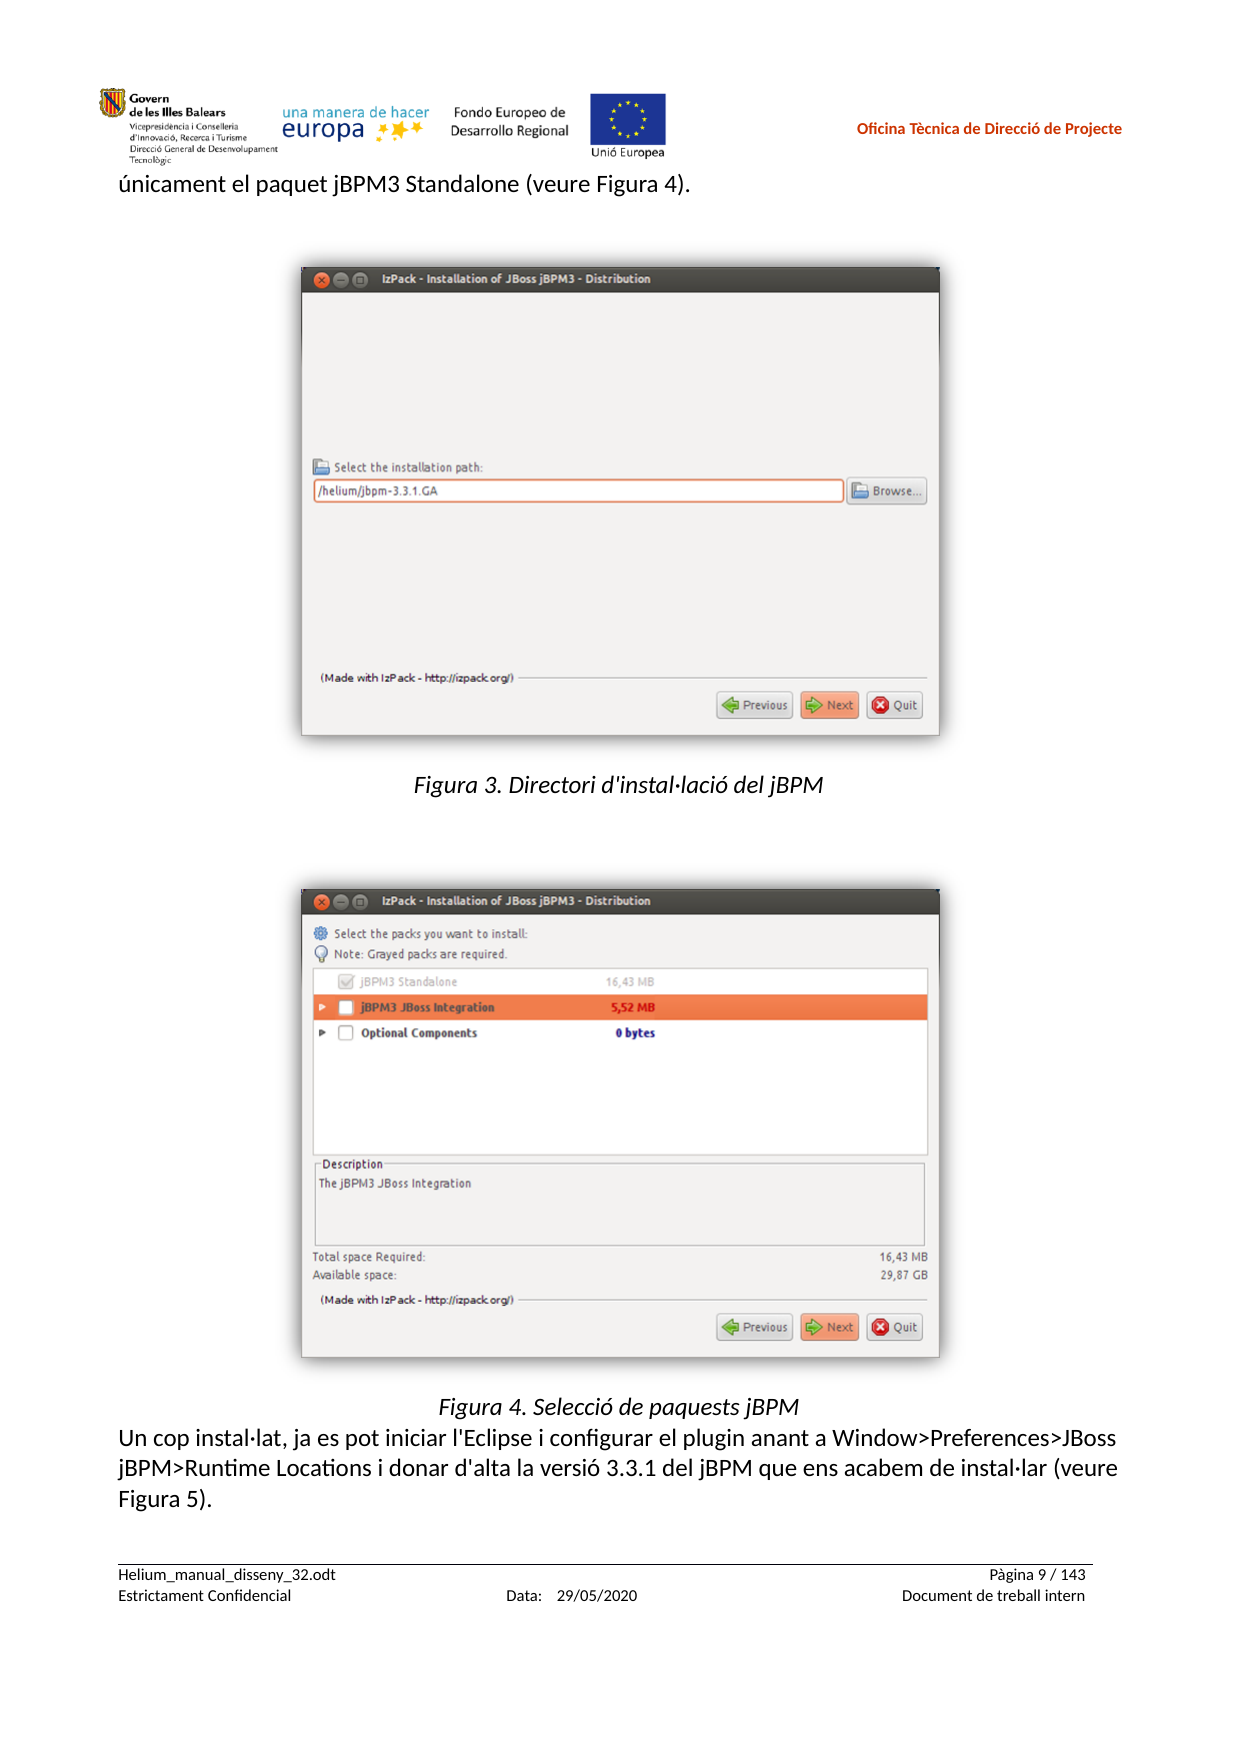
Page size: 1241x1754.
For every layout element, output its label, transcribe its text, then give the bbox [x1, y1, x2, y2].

picture [99, 87, 668, 166]
picture [267, 233, 974, 770]
text Figura 3. Directori d'instal·lació del jBPM [267, 770, 973, 800]
picture [267, 855, 974, 1392]
text Un cop instal·lat, ja es pot iniciar l'Eclipse i configurar el plugin anant a Window>Preferences>JBoss jBPM>Runtime Locations i donar d'alta la versió 3.3.1 del jBPM que ens acabem de instal·lar (veure Figura 5). [118, 1390, 1122, 1513]
text Figura 4. Selecció de paquests jBPM [267, 1392, 973, 1422]
text únicament el paquet jBPM3 Standalone (veure Figura 4). [118, 168, 1122, 198]
